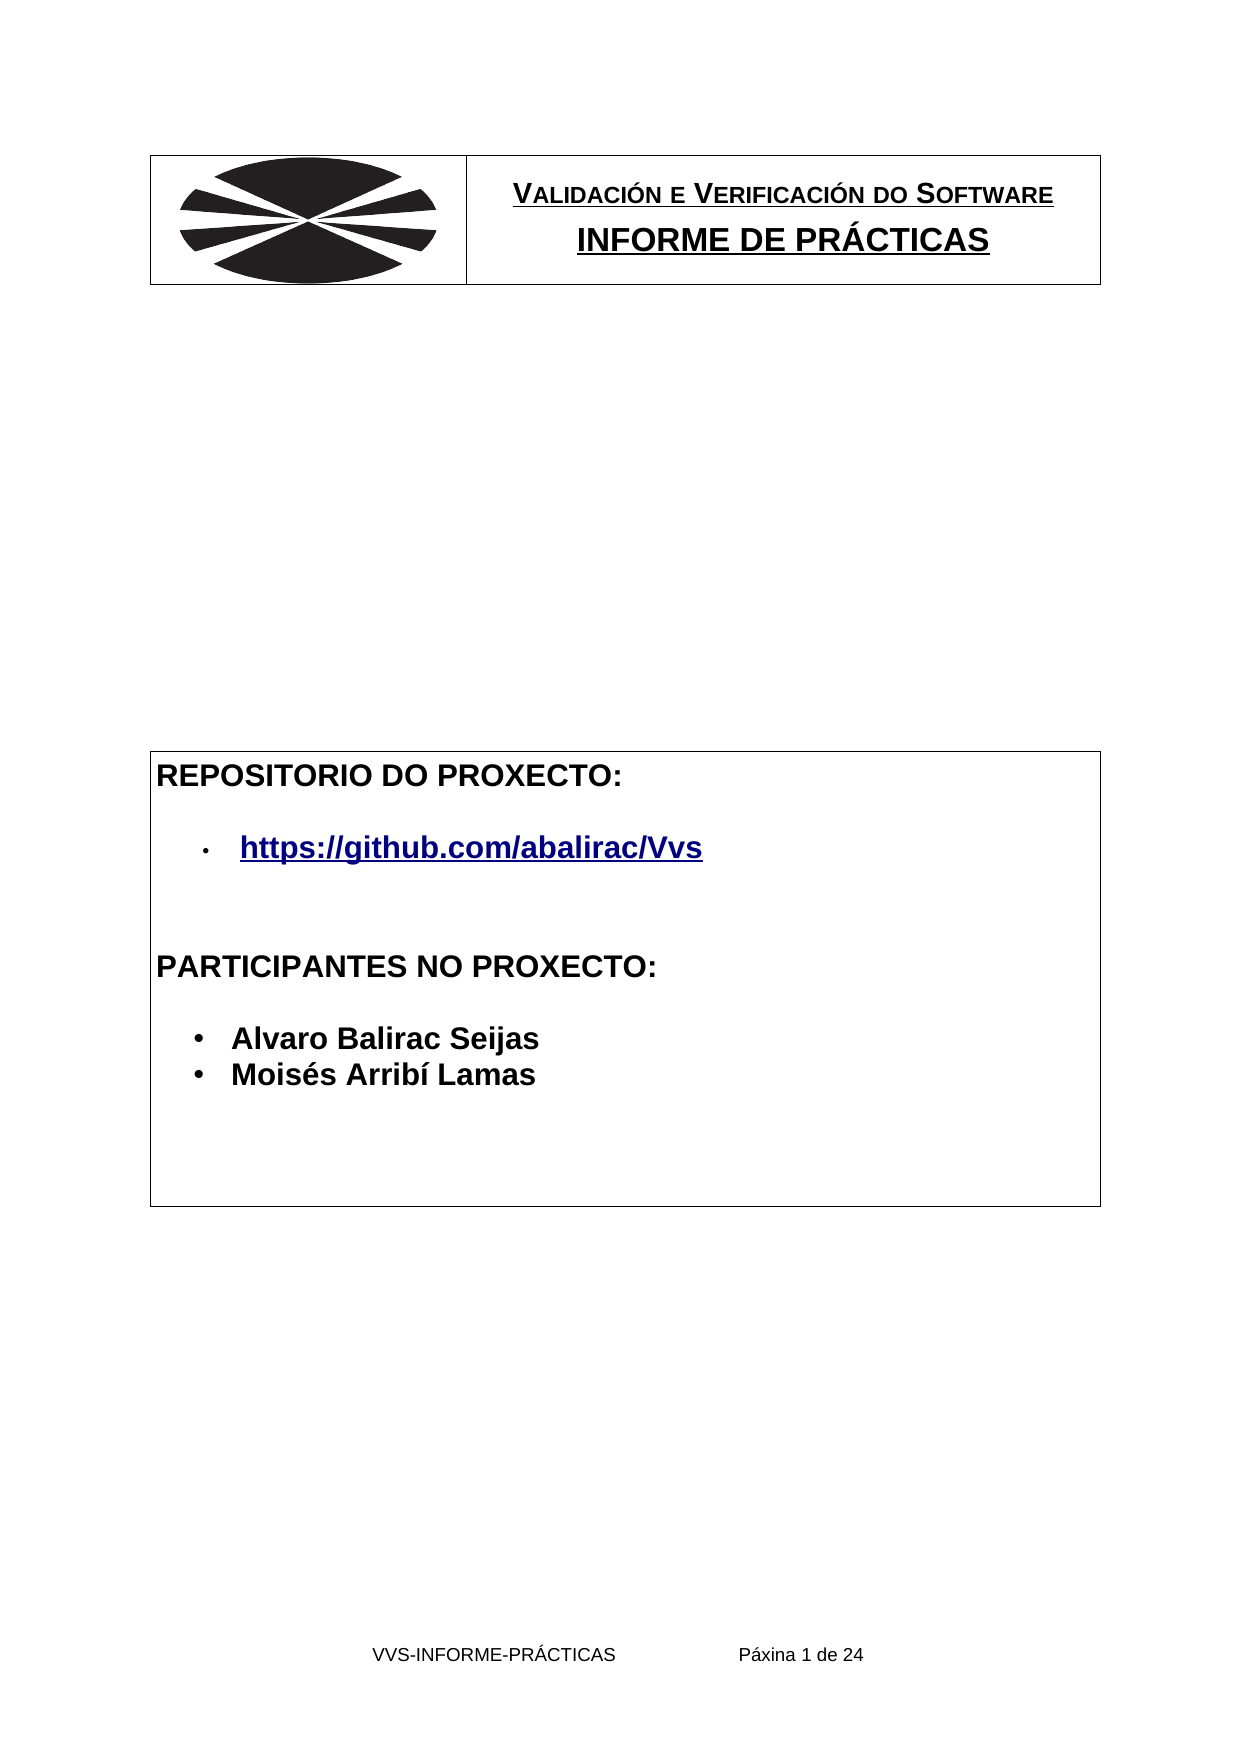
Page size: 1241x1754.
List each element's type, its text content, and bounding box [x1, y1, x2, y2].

table_header REPOSITORIO DO PROXECTO: https://github.com/abalirac/Vvs [151, 752, 1100, 943]
table_cell PARTICIPANTES NO PROXECTO: Alvaro Balirac Seijas Moisés Arribí Lamas [151, 943, 1100, 1206]
picture [176, 155, 440, 287]
